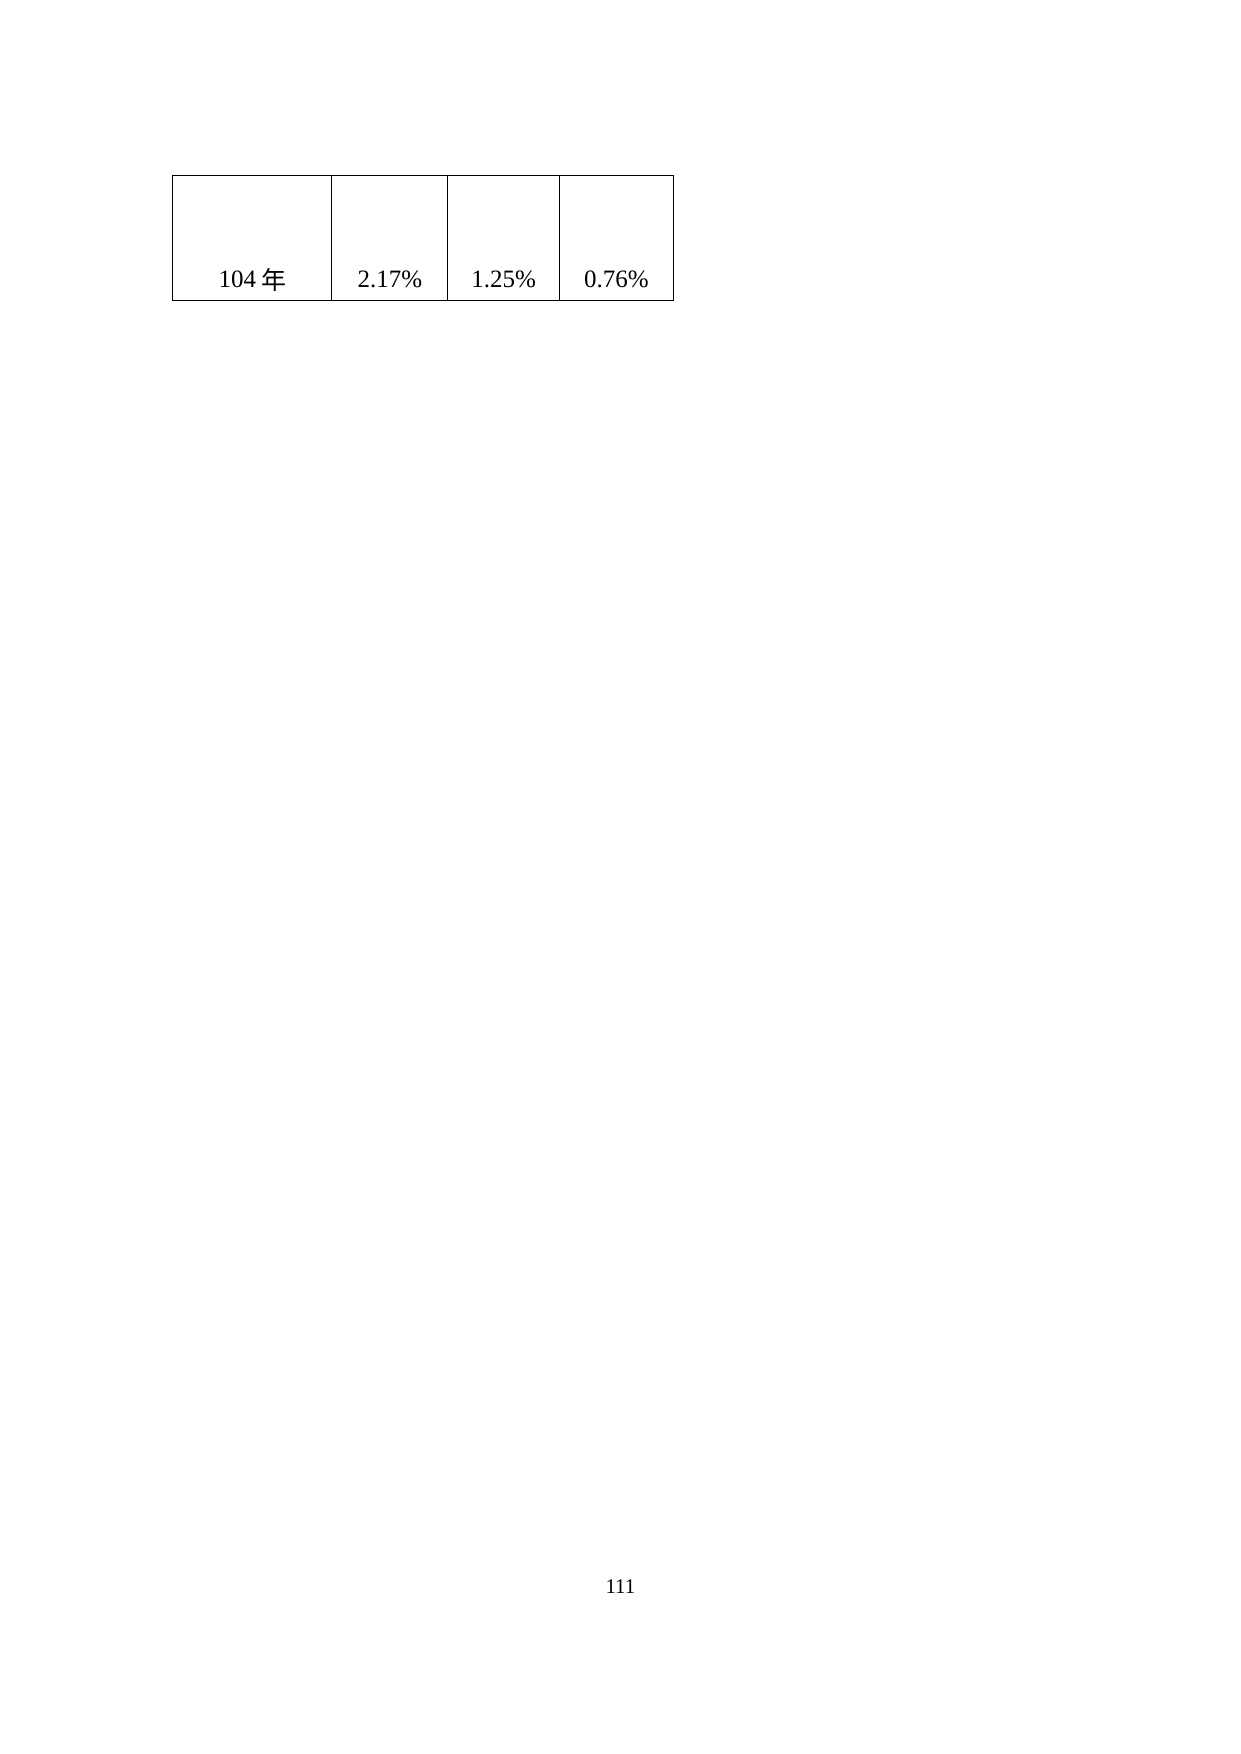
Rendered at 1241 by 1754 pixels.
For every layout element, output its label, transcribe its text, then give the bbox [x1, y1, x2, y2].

table_cell 0.76% [560, 176, 673, 300]
table_cell [778, 175, 880, 300]
table_cell 2.17% [332, 176, 447, 300]
table_cell [559, 301, 673, 425]
table_cell [980, 300, 1053, 425]
table_cell [674, 175, 778, 300]
table_cell [173, 301, 331, 425]
table_cell [331, 301, 448, 425]
table_cell [980, 175, 1053, 300]
table_cell 1.25% [448, 176, 559, 300]
table_cell [880, 175, 979, 300]
table_cell [448, 301, 559, 425]
table_cell [673, 300, 778, 425]
table_cell [778, 300, 880, 425]
table_cell 104年 [173, 176, 331, 300]
table_cell [880, 300, 979, 425]
